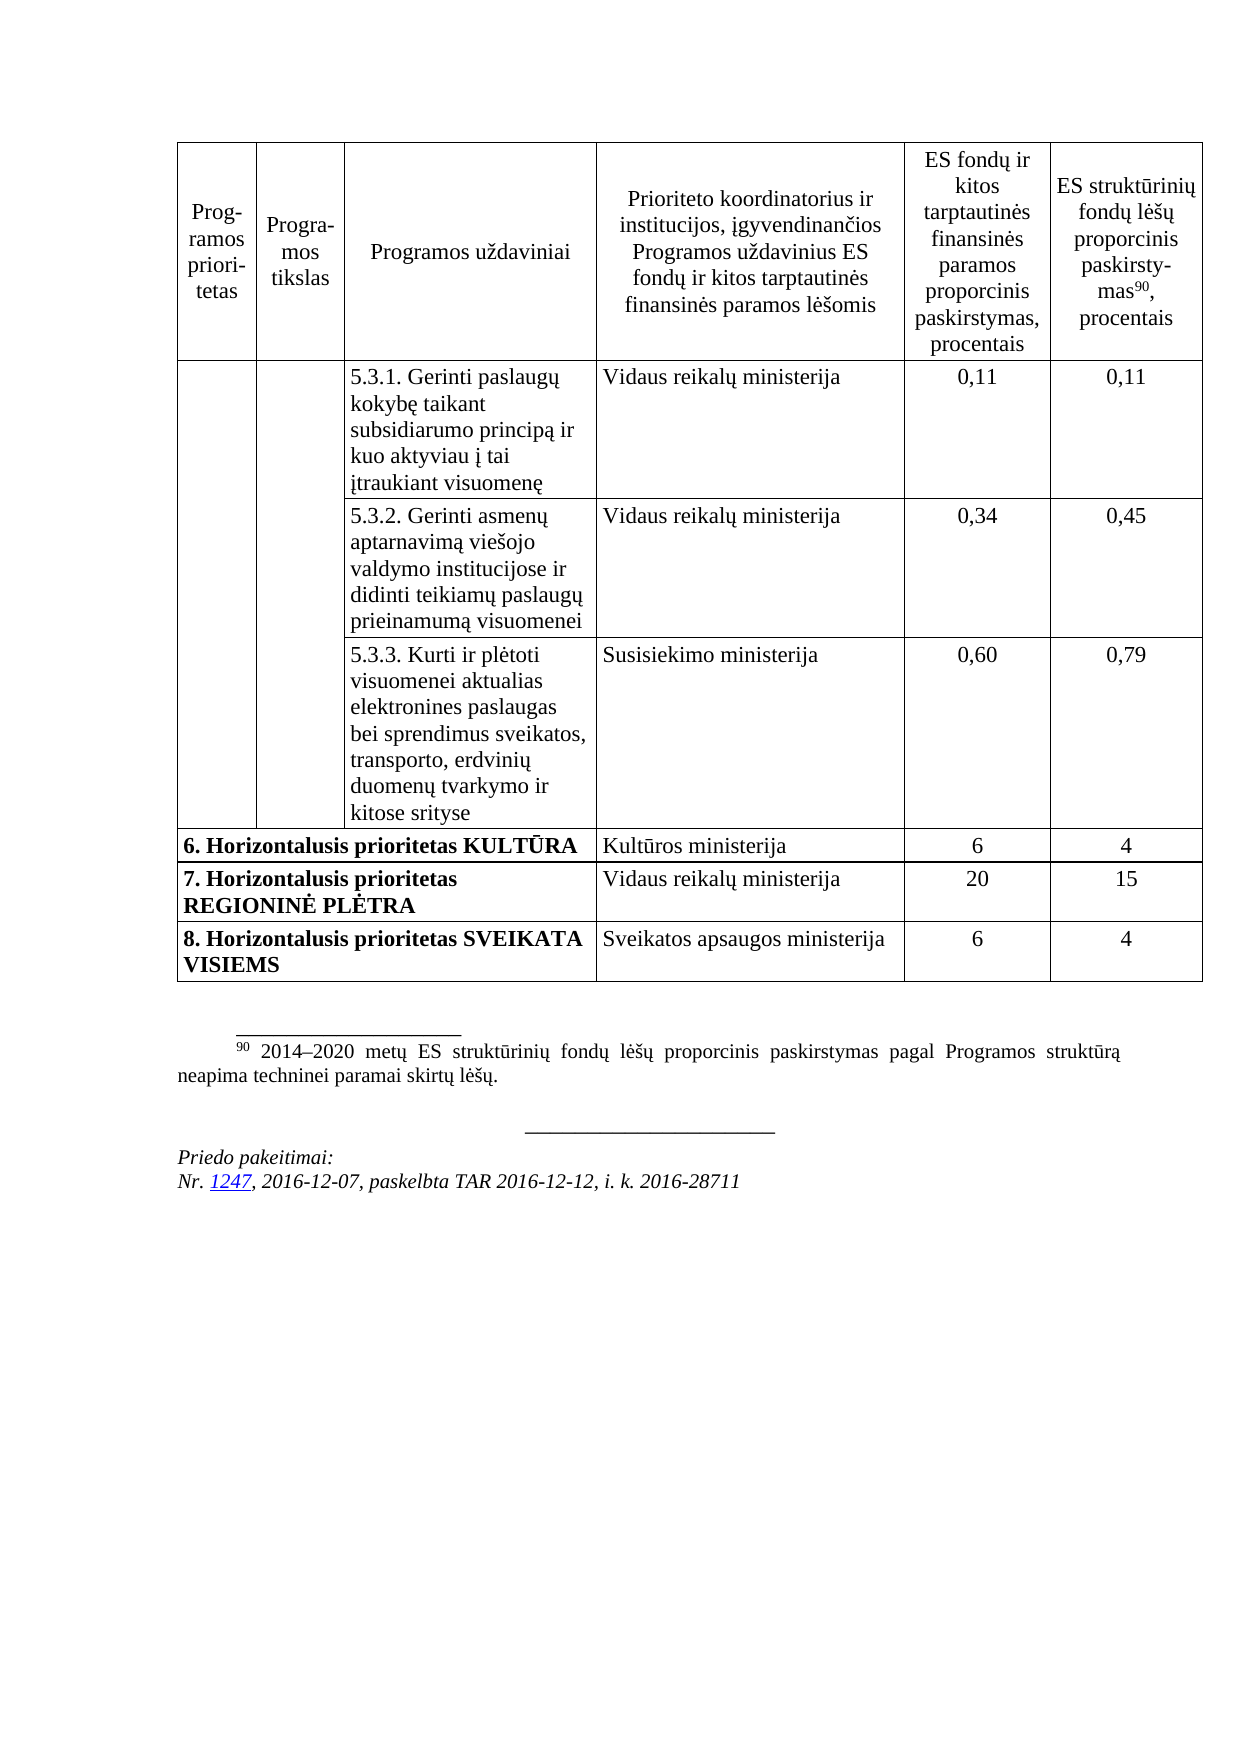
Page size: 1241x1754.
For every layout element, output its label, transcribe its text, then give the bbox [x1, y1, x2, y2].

table_cell 15 [1051, 863, 1202, 921]
table_cell Vidaus reikalų ministerija [597, 499, 904, 637]
table_cell Susisiekimo ministerija [597, 638, 904, 828]
table_cell 4 [1051, 922, 1202, 981]
table_cell [178, 361, 256, 828]
table_header ES struktūrinių fondų lėšų proporcinis paskirsty-mas90, procentais [1051, 143, 1202, 359]
table_cell 0,11 [1051, 361, 1202, 498]
table_cell 8. Horizontalusis prioritetas SVEIKATA VISIEMS [178, 922, 596, 981]
text 90 2014–2020 metų ES struktūrinių fondų lėšų proporcinis paskirstymas pagal Programos struktūrą neapima techninei paramai skirtų lėšų. [177, 1039, 1122, 1087]
table_cell 5.3.3. Kurti ir plėtoti visuomenei aktualias elektronines paslaugas bei sprendimus sveikatos, transporto, erdvinių duomenų tvarkymo ir kitose srityse [345, 638, 596, 828]
table_header ES fondų ir kitos tarptautinės finansinės paramos proporcinis paskirstymas, procentais [905, 143, 1050, 359]
table_cell [257, 361, 344, 828]
table_cell Vidaus reikalų ministerija [597, 863, 904, 921]
table_header Programos uždaviniai [345, 143, 596, 359]
table_cell Sveikatos apsaugos ministerija [597, 922, 904, 981]
table_cell 6 [905, 922, 1050, 981]
table_header Prioriteto koordinatorius ir institucijos, įgyvendinančios Programos uždavinius ES fondų ir kitos tarptautinės finansinės paramos lėšomis [597, 143, 904, 359]
table_cell 6 [905, 829, 1050, 861]
table_cell Vidaus reikalų ministerija [597, 361, 904, 498]
table_cell 5.3.1. Gerinti paslaugų kokybę taikant subsidiarumo principą ir kuo aktyviau į tai įtraukiant visuomenę [345, 361, 596, 498]
table_cell 20 [905, 863, 1050, 921]
table_cell Kultūros ministerija [597, 829, 904, 861]
table_header Prog-ramos priori-tetas [178, 143, 256, 359]
text –––––––––––––––––––– [177, 1116, 1122, 1145]
table_cell 5.3.2. Gerinti asmenų aptarnavimą viešojo valdymo institucijose ir didinti teikiamų paslaugų prieinamumą visuomenei [345, 499, 596, 637]
table_cell 0,11 [905, 361, 1050, 498]
text Nr. 1247, 2016-12-07, paskelbta TAR 2016-12-12, i. k. 2016-28711 [177, 1169, 1122, 1193]
text Priedo pakeitimai: [177, 1145, 1122, 1169]
table_cell 6. Horizontalusis prioritetas KULTŪRA [178, 829, 596, 861]
table_cell 0,34 [905, 499, 1050, 637]
table_cell 0,60 [905, 638, 1050, 828]
table_header Progra-mos tikslas [257, 143, 344, 359]
table_cell 4 [1051, 829, 1202, 861]
table_cell 0,79 [1051, 638, 1202, 828]
table_cell 0,45 [1051, 499, 1202, 637]
text __________________ [177, 1010, 1122, 1039]
table_cell 7. Horizontalusis prioritetas REGIONINĖ PLĖTRA [178, 863, 596, 921]
